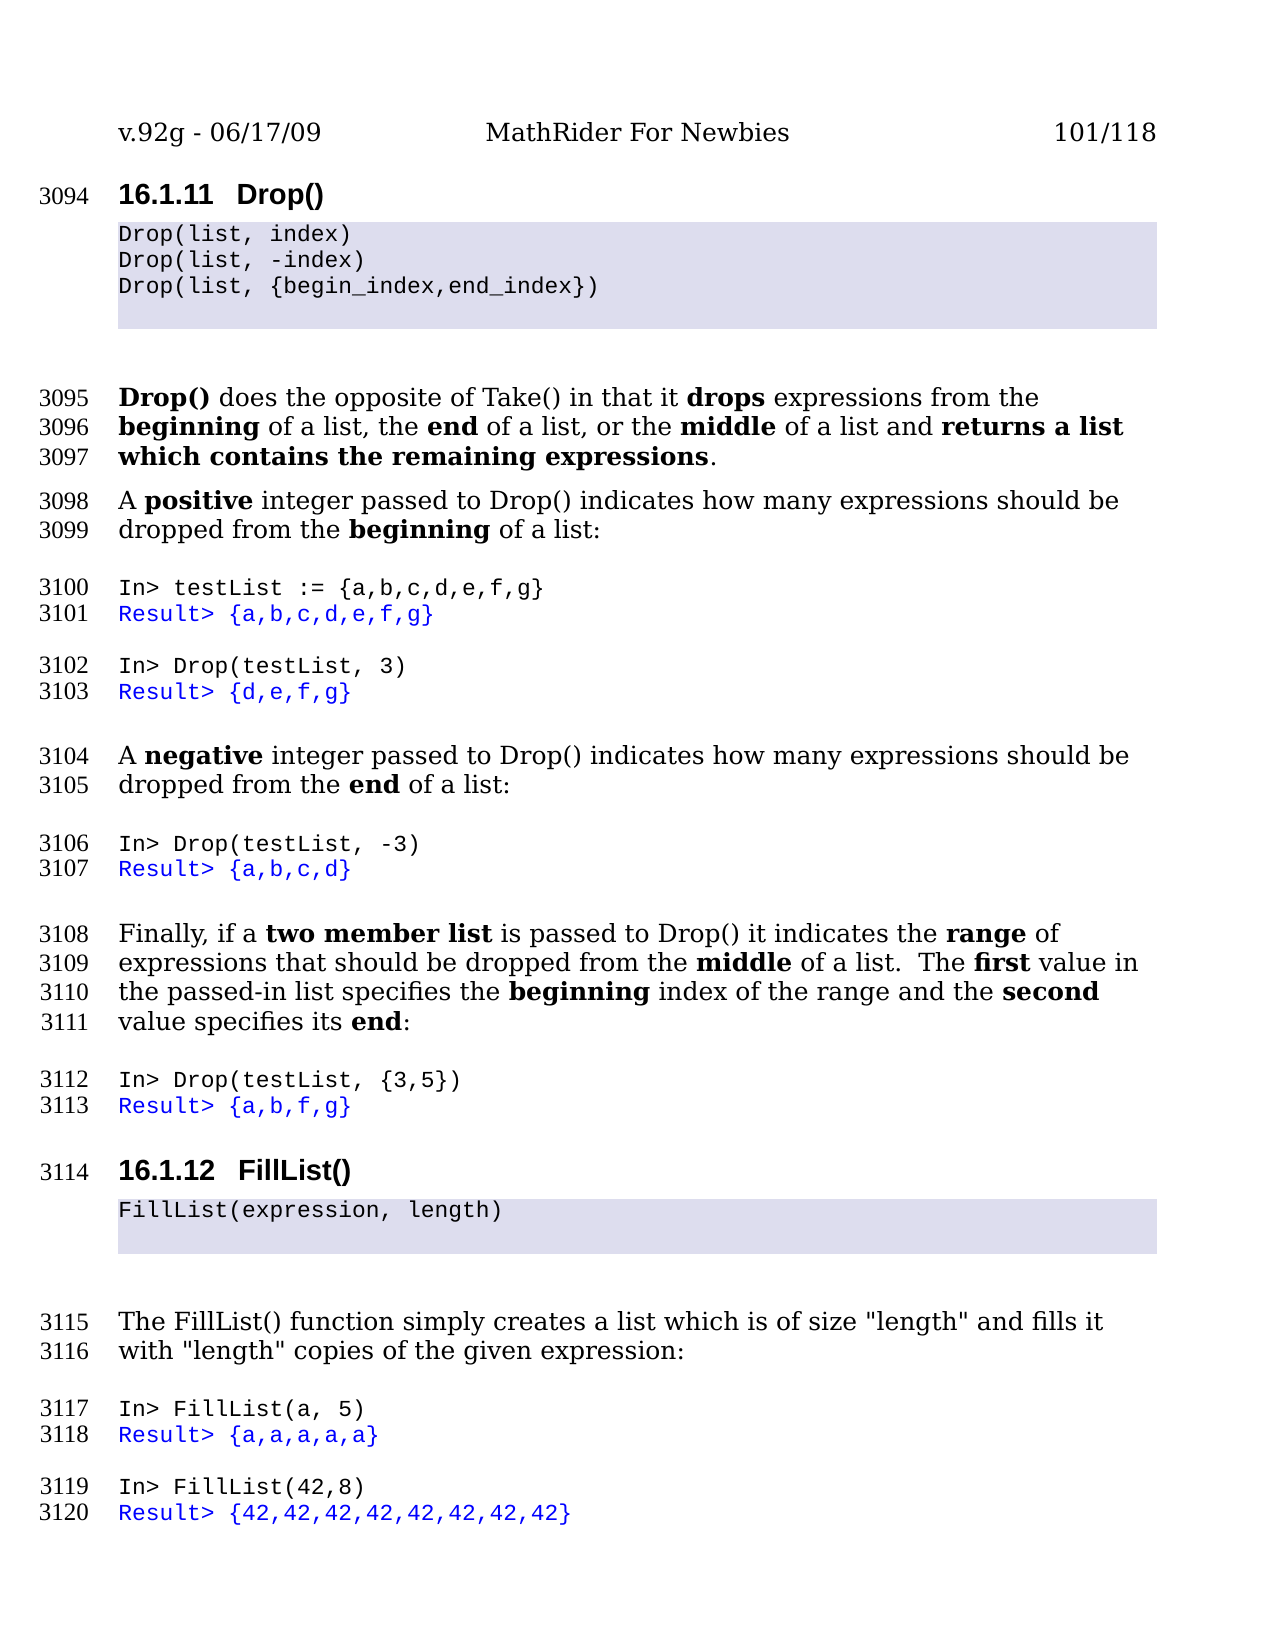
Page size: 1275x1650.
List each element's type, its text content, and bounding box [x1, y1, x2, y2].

text Result> {a,b,f,g} [118, 1094, 1157, 1120]
text Drop() does the opposite of Take() in that it drops expressions from the beginning of a list, the end of a list, or the middle of a list and returns a list which contains the remaining expressions. [118, 383, 1157, 471]
table_header Drop(list, index) Drop(list, -index) Drop(list, {begin_index,end_index}) [118, 222, 1157, 329]
subtitle FillList() [118, 1153, 1157, 1187]
table_header FillList(expression, length) [118, 1199, 1157, 1254]
text In> testList := {a,b,c,d,e,f,g} [118, 577, 1157, 602]
text Result> {d,e,f,g} [118, 680, 1157, 706]
text A negative integer passed to Drop() indicates how many expressions should be dropped from the end of a list: [118, 741, 1157, 800]
text In> Drop(testList, -3) [118, 832, 1157, 858]
text Result> {a,b,c,d,e,f,g} [118, 602, 1157, 628]
text In> FillList(42,8) [118, 1475, 1157, 1501]
text Result> {a,a,a,a,a} [118, 1423, 1157, 1449]
text In> Drop(testList, {3,5}) [118, 1068, 1157, 1094]
text Finally, if a two member list is passed to Drop() it indicates the range of expressions that should be dropped from the middle of a list. The first value in the passed-in list specifies the beginning index of the range and the second value specifies its end: [118, 919, 1157, 1036]
text The FillList() function simply creates a list which is of size "length" and fills it with "length" copies of the given expression: [118, 1307, 1157, 1365]
text In> FillList(a, 5) [118, 1397, 1157, 1423]
text Result> {42,42,42,42,42,42,42,42} [118, 1501, 1157, 1527]
text Result> {a,b,c,d} [118, 858, 1157, 884]
subtitle Drop() [118, 177, 1157, 210]
text A positive integer passed to Drop() indicates how many expressions should be dropped from the beginning of a list: [118, 486, 1157, 544]
text In> Drop(testList, 3) [118, 654, 1157, 680]
